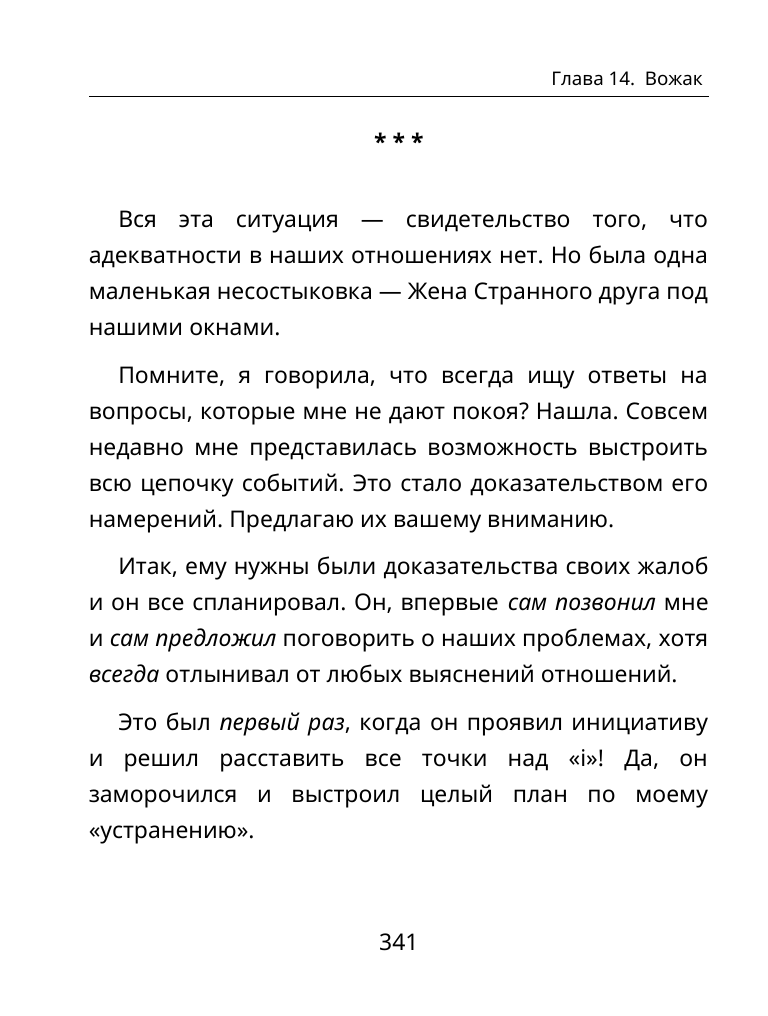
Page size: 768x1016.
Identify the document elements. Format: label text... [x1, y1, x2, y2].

text Помните, я говорила, что всегда ищу ответы на вопросы, которые мне не дают покоя? Нашла. Совсем недавно мне представилась возможность выстроить всю цепочку событий. Это стало доказательством его намерений. Предлагаю их вашему вниманию. [88, 359, 709, 534]
subtitle * * * [88, 126, 709, 157]
text Это был первый раз, когда он проявил инициативу и решил расставить все точки над «i»! Да, он заморочился и выстроил целый план по моему «устранению». [88, 706, 709, 845]
text Итак, ему нужны были доказательства своих жалоб и он все спланировал. Он, впервые сам позвонил мне и сам предложил поговорить о наших проблемах, хотя всегда отлынивал от любых выяснений отношений. [88, 550, 709, 689]
text Вся эта ситуация — свидетельство того, что адекватности в наших отношениях нет. Но была одна маленькая несостыковка — Жена Странного друга под нашими окнами. [88, 203, 709, 342]
